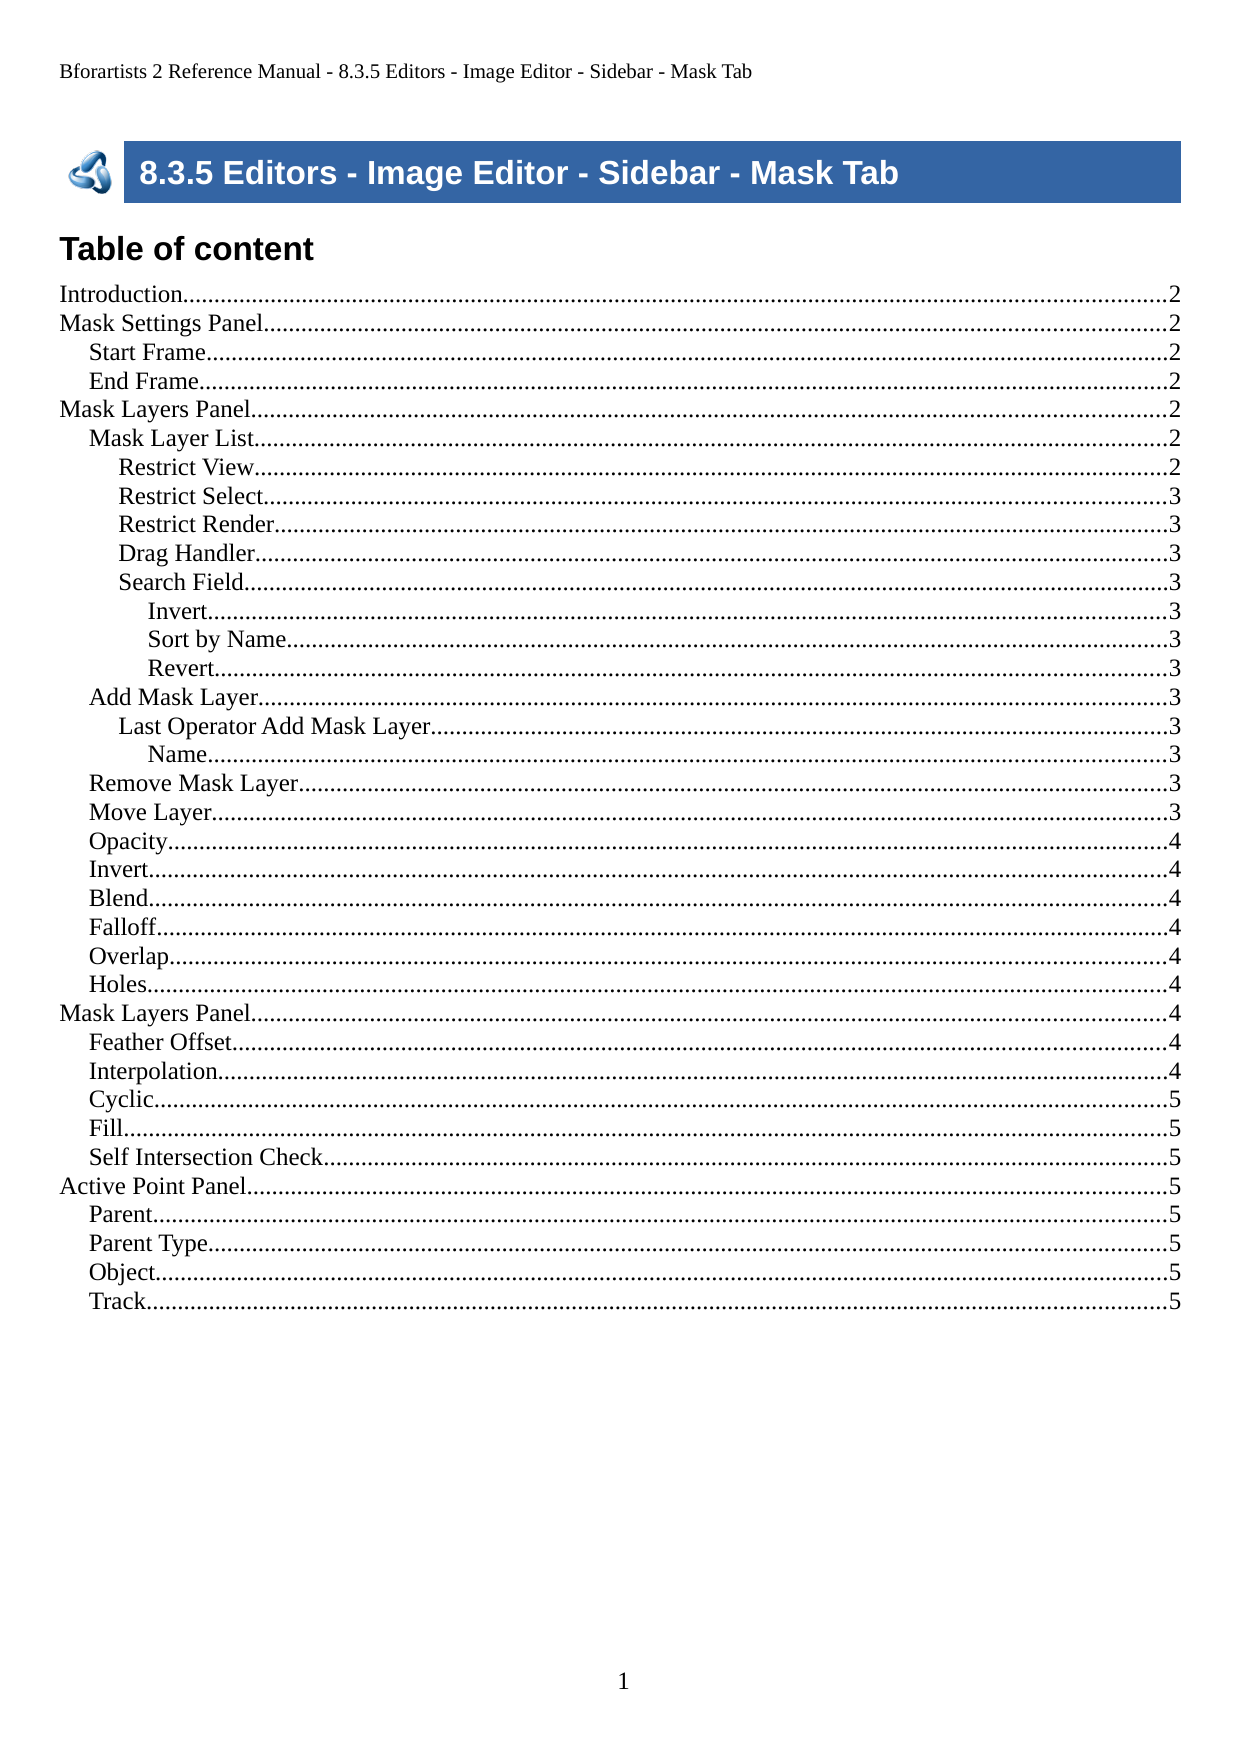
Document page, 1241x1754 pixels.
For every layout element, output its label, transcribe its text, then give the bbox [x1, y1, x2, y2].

table_header 8.3.5 Editors - Image Editor - Sidebar - Mask Tab [124, 141, 1181, 203]
text Revert 3 [147, 653, 1181, 682]
text Opacity 4 [88, 826, 1181, 854]
text Restrict View 2 [118, 452, 1181, 481]
text Parent 5 [88, 1199, 1181, 1228]
text Parent Type 5 [88, 1228, 1181, 1257]
text Holes 4 [88, 969, 1181, 998]
text Restrict Render 3 [118, 509, 1181, 538]
text Fill 5 [88, 1113, 1181, 1142]
text Add Mask Layer 3 [88, 682, 1181, 711]
text Active Point Panel 5 [59, 1171, 1181, 1199]
text Cyclic 5 [88, 1084, 1181, 1113]
text End Frame 2 [88, 366, 1181, 394]
table_header [59, 141, 124, 203]
text Search Field 3 [118, 567, 1181, 596]
text Mask Layers Panel 4 [59, 998, 1181, 1027]
text Interpolation 4 [88, 1056, 1181, 1084]
text Mask Layers Panel 2 [59, 394, 1181, 423]
text Blend 4 [88, 883, 1181, 912]
text Self Intersection Check 5 [88, 1142, 1181, 1171]
text Name 3 [147, 739, 1181, 768]
text Restrict Select 3 [118, 481, 1181, 509]
text Mask Layer List 2 [88, 423, 1181, 452]
text Invert 3 [147, 596, 1181, 624]
text Track 5 [88, 1286, 1181, 1314]
text Mask Settings Panel 2 [59, 308, 1181, 337]
text Introduction 2 [59, 279, 1181, 308]
text Feather Offset 4 [88, 1027, 1181, 1056]
picture [65, 147, 114, 197]
text Falloff 4 [88, 912, 1181, 941]
text Last Operator Add Mask Layer 3 [118, 711, 1181, 739]
text Sort by Name 3 [147, 624, 1181, 653]
text Remove Mask Layer 3 [88, 768, 1181, 797]
text Start Frame 2 [88, 337, 1181, 366]
text Object 5 [88, 1257, 1181, 1286]
text Move Layer 3 [88, 797, 1181, 826]
subtitle Table of content [59, 228, 1181, 267]
text Invert 4 [88, 854, 1181, 883]
text Overlap 4 [88, 941, 1181, 969]
text Drag Handler 3 [118, 538, 1181, 567]
